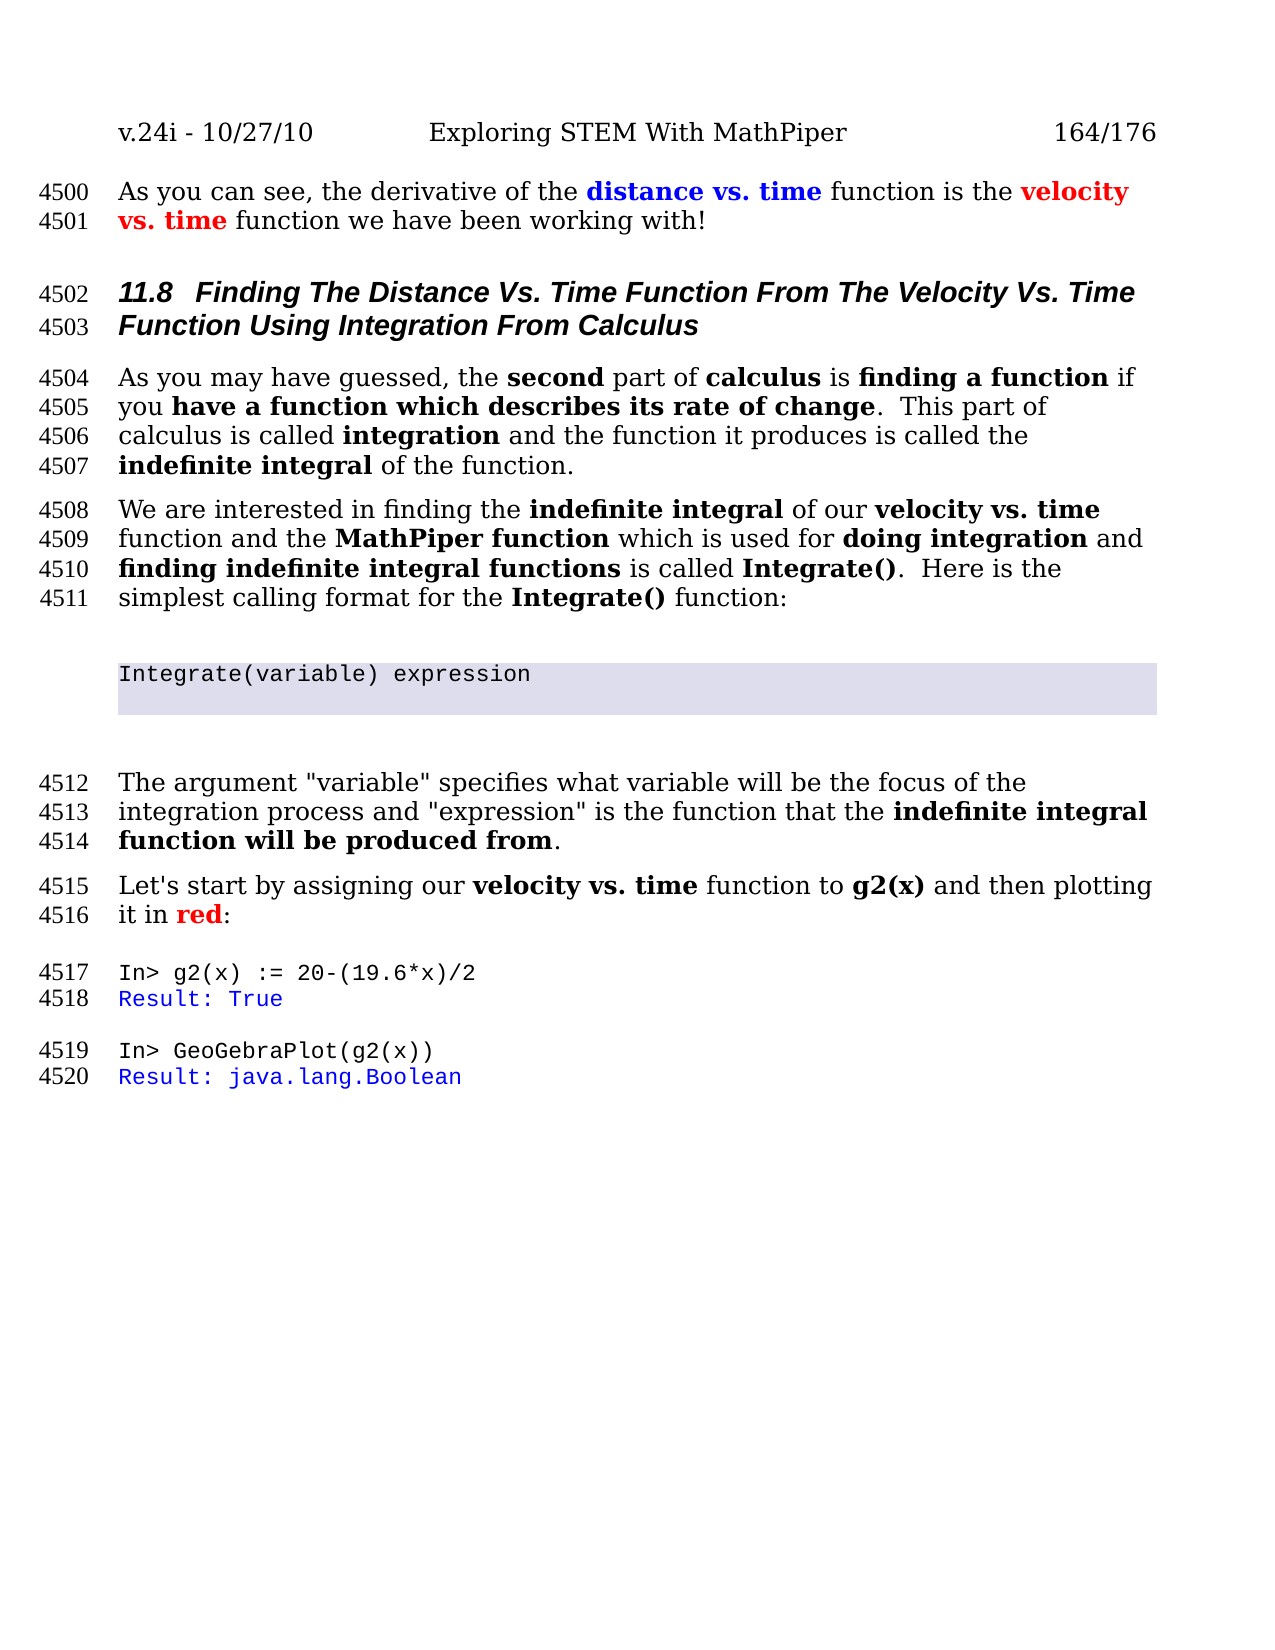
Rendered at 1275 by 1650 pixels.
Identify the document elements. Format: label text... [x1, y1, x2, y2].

text We are interested in finding the indefinite integral of our velocity vs. time function and the MathPiper function which is used for doing integration and finding indefinite integral functions is called Integrate(). Here is the simplest calling format for the Integrate() function: [118, 495, 1157, 613]
text The argument "variable" specifies what variable will be the focus of the integration process and "expression" is the function that the indefinite integral function will be produced from. [118, 768, 1157, 856]
text As you can see, the derivative of the distance vs. time function is the velocity vs. time function we have been working with! [118, 177, 1157, 236]
text In> GeoGebraPlot(g2(x)) [118, 1039, 1157, 1065]
table_header Integrate(variable) expression [118, 663, 1157, 715]
text As you may have guessed, the second part of calculus is finding a function if you have a function which describes its rate of change. This part of calculus is called integration and the function it produces is called the indefinite integral of the function. [118, 363, 1157, 480]
text Result: True [118, 987, 1157, 1013]
text Result: java.lang.Boolean [118, 1065, 1157, 1091]
subtitle Finding The Distance Vs. Time Function From The Velocity Vs. Time Function Using Integration From Calculus [118, 274, 1157, 342]
text Let's start by assigning our velocity vs. time function to g2(x) and then plotting it in red: [118, 871, 1157, 929]
text In> g2(x) := 20-(19.6*x)/2 [118, 961, 1157, 987]
